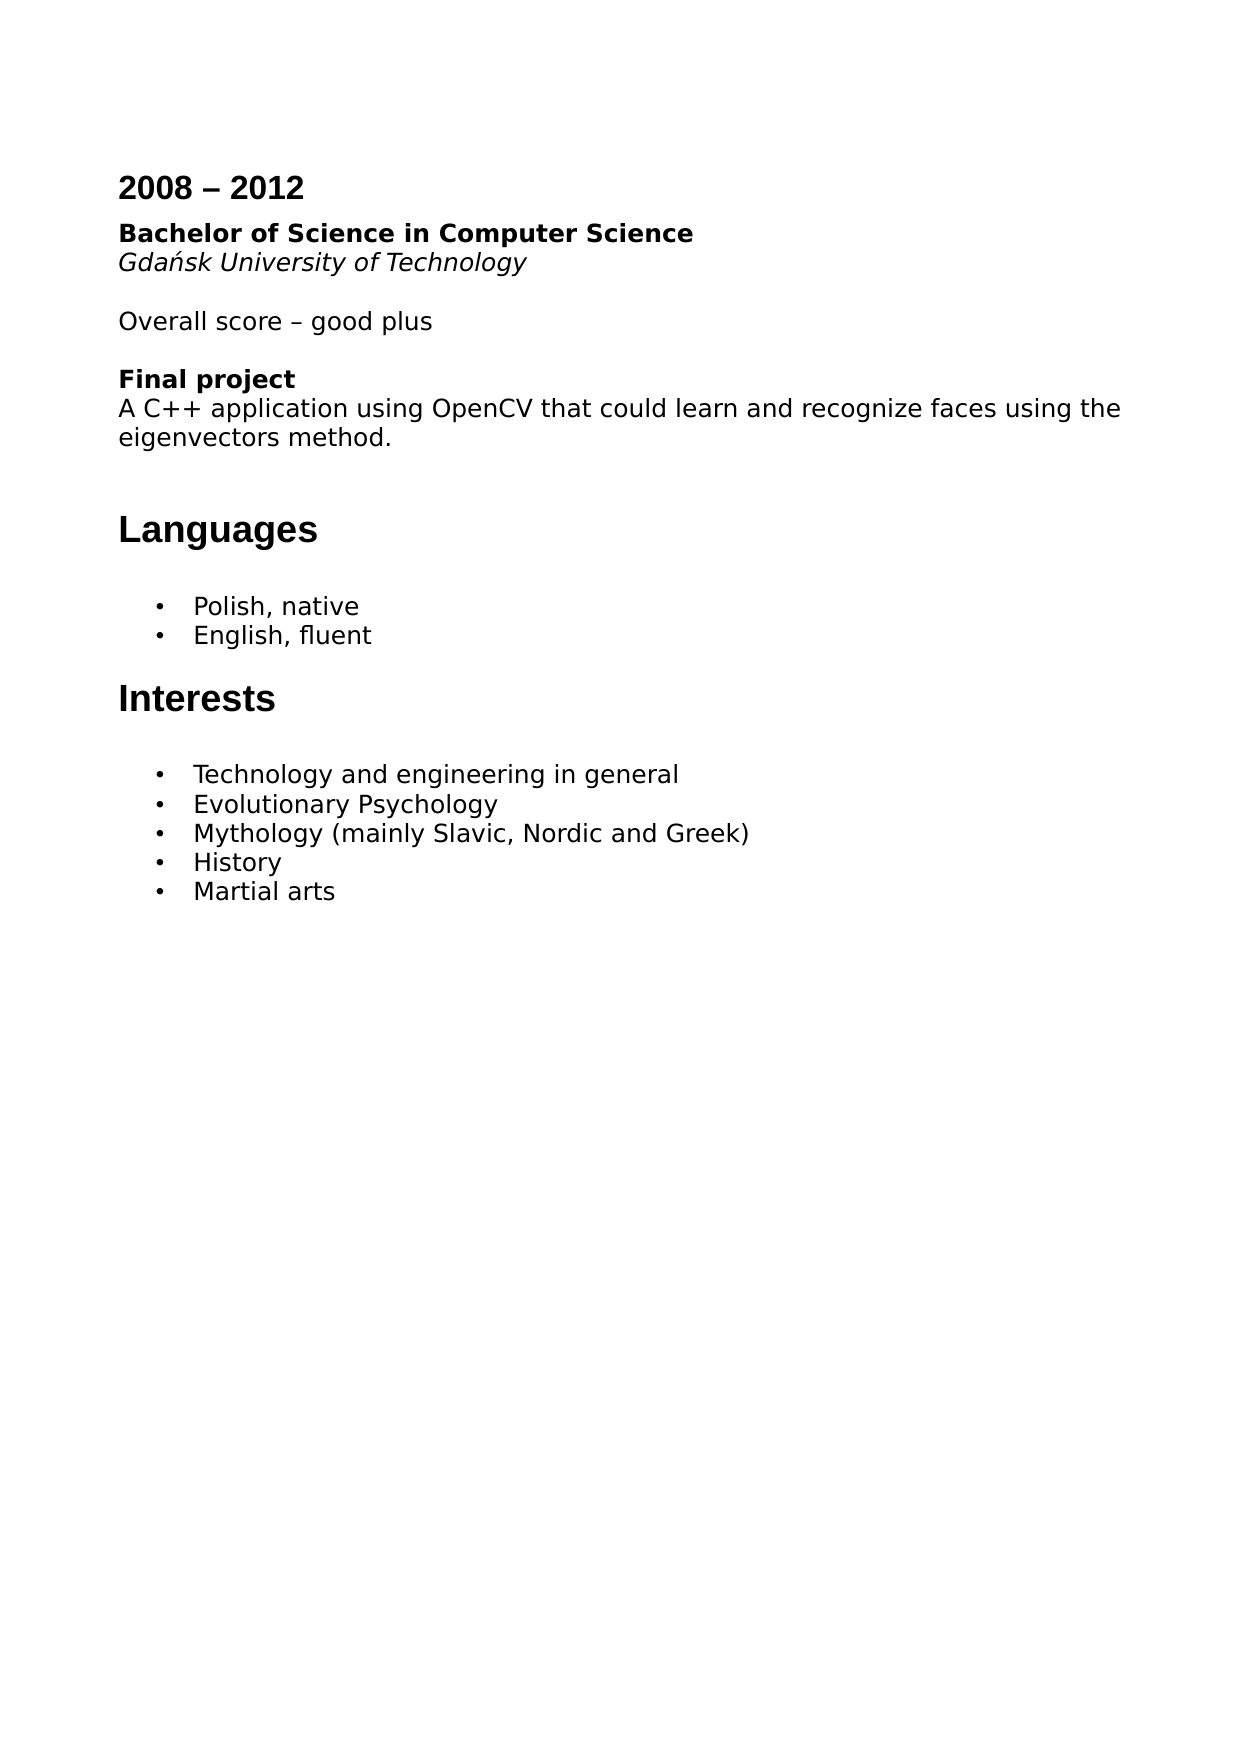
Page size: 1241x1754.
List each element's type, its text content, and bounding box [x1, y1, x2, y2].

list History [156, 848, 1122, 877]
subtitle Languages [118, 507, 1122, 550]
list Martial arts [156, 877, 1122, 907]
list Mythology (mainly Slavic, Nordic and Greek) [156, 819, 1122, 848]
list English, fluent [156, 621, 1122, 650]
subtitle Interests [118, 675, 1122, 719]
text Overall score – good plus [118, 307, 1122, 336]
text A C++ application using OpenCV that could learn and recognize faces using the eigenvectors method. [118, 394, 1122, 453]
list Polish, native [156, 592, 1122, 621]
text Final project [118, 365, 1122, 394]
list Evolutionary Psychology [156, 790, 1122, 819]
list Technology and engineering in general [156, 761, 1122, 790]
text Bachelor of Science in Computer Science [118, 219, 1122, 248]
subtitle 2008 – 2012 [118, 168, 1122, 207]
text Gdańsk University of Technology [118, 248, 1122, 278]
